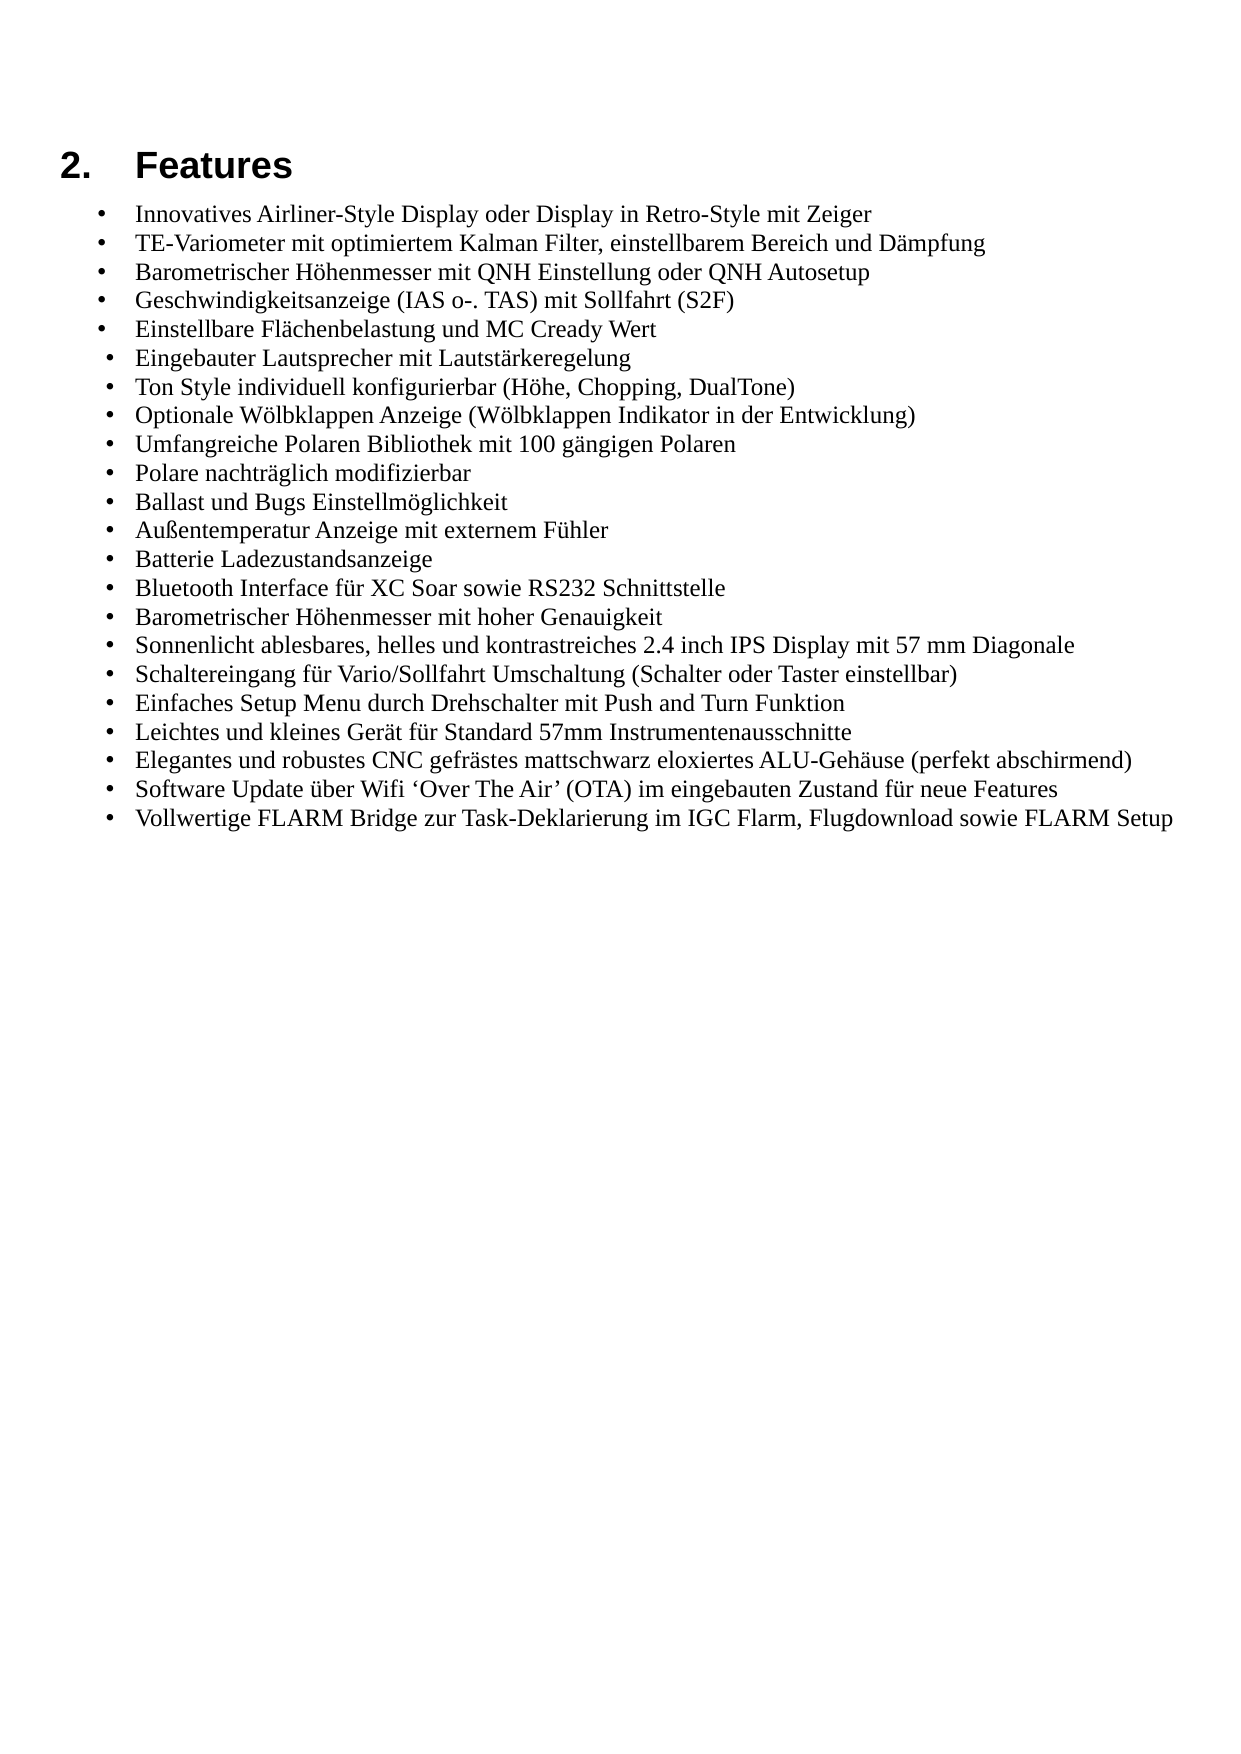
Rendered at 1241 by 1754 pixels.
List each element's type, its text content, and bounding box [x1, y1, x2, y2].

subtitle Features [60, 143, 1207, 187]
list Sonnenlicht ablesbares, helles und kontrastreiches 2.4 inch IPS Display mit 57 mm Diagonale [106, 631, 1207, 659]
list Vollwertige FLARM Bridge zur Task-Deklarierung im IGC Flarm, Flugdownload sowie FLARM Setup [106, 803, 1207, 832]
list Umfangreiche Polaren Bibliothek mit 100 gängigen Polaren [106, 429, 1207, 458]
list Ton Style individuell konfigurierbar (Höhe, Chopping, DualTone) [106, 372, 1207, 401]
list Einfaches Setup Menu durch Drehschalter mit Push and Turn Funktion [106, 688, 1207, 717]
list Optionale Wölbklappen Anzeige (Wölbklappen Indikator in der Entwicklung) [106, 401, 1207, 429]
list Barometrischer Höhenmesser mit hoher Genauigkeit [106, 602, 1207, 631]
list Einstellbare Flächenbelastung und MC Cready Wert [97, 314, 1207, 343]
list Innovatives Airliner-Style Display oder Display in Retro-Style mit Zeiger [97, 199, 1207, 228]
list Elegantes und robustes CNC gefrästes mattschwarz eloxiertes ALU-Gehäuse (perfekt abschirmend) [106, 746, 1207, 774]
list TE-Variometer mit optimiertem Kalman Filter, einstellbarem Bereich und Dämpfung [97, 228, 1207, 257]
list Software Update über Wifi ‘Over The Air’ (OTA) im eingebauten Zustand für neue Features [106, 774, 1207, 803]
list Bluetooth Interface für XC Soar sowie RS232 Schnittstelle [106, 573, 1207, 602]
list Außentemperatur Anzeige mit externem Fühler [106, 516, 1207, 544]
list Geschwindigkeitsanzeige (IAS o-. TAS) mit Sollfahrt (S2F) [97, 286, 1207, 314]
list Batterie Ladezustandsanzeige [106, 544, 1207, 573]
list Barometrischer Höhenmesser mit QNH Einstellung oder QNH Autosetup [97, 257, 1207, 286]
list Eingebauter Lautsprecher mit Lautstärkeregelung [106, 343, 1207, 372]
list Schaltereingang für Vario/Sollfahrt Umschaltung (Schalter oder Taster einstellbar) [106, 659, 1207, 688]
list Leichtes und kleines Gerät für Standard 57mm Instrumentenausschnitte [106, 717, 1207, 746]
list Ballast und Bugs Einstellmöglichkeit [106, 487, 1207, 516]
list Polare nachträglich modifizierbar [106, 458, 1207, 487]
